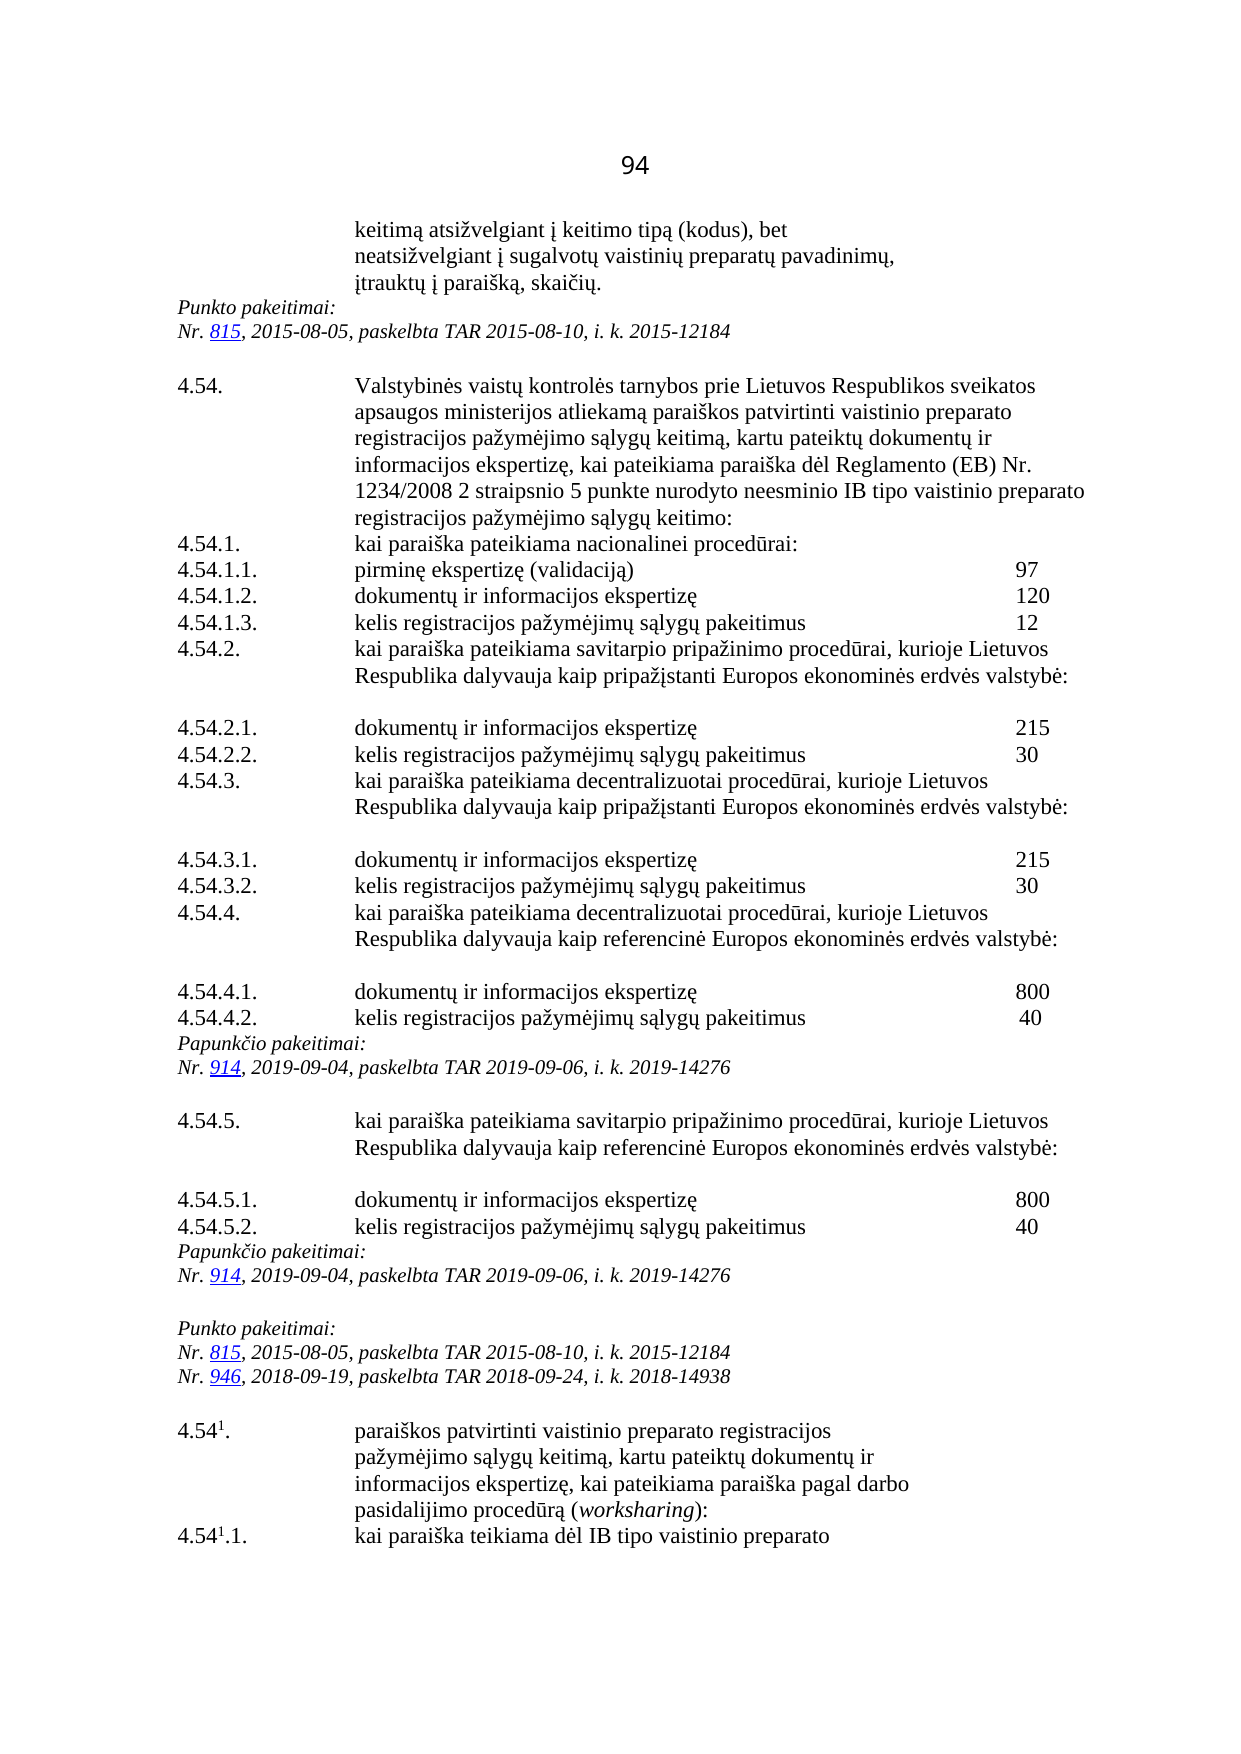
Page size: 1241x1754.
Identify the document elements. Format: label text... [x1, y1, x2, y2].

text 4.54.3.1. dokumentų ir informacijos ekspertizę 215 [177, 846, 1093, 872]
text pasidalijimo procedūrą (worksharing): [354, 1496, 945, 1522]
text 4.54.1. kai paraiška pateikiama nacionalinei procedūrai: [177, 530, 1093, 556]
text 4.541. paraiškos patvirtinti vaistinio preparato registracijos [177, 1417, 945, 1443]
text Papunkčio pakeitimai: [177, 1239, 1093, 1263]
text 4.54.1.1. pirminę ekspertizę (validaciją) 97 [177, 556, 1093, 583]
text 4.54.2. kai paraiška pateikiama savitarpio pripažinimo procedūrai, kurioje Lietuvos Respublika dalyvauja kaip pripažįstanti Europos ekonominės erdvės valstybė: [177, 635, 1093, 714]
text 4.54.5.1. dokumentų ir informacijos ekspertizę 800 [177, 1187, 1093, 1213]
text keitimą atsižvelgiant į keitimo tipą (kodus), bet [354, 216, 945, 242]
text pažymėjimo sąlygų keitimą, kartu pateiktų dokumentų ir [354, 1443, 945, 1470]
text informacijos ekspertizę, kai pateikiama paraiška pagal darbo [354, 1470, 945, 1496]
text 4.541.1. kai paraiška teikiama dėl IB tipo vaistinio preparato [177, 1522, 945, 1549]
text 4.54.4.1. dokumentų ir informacijos ekspertizę 800 [177, 978, 1093, 1004]
text 4.54.3.2. kelis registracijos pažymėjimų sąlygų pakeitimus 30 [177, 872, 1093, 899]
text 4.54.5.2. kelis registracijos pažymėjimų sąlygų pakeitimus 40 [177, 1213, 1093, 1239]
text 4.54.3. kai paraiška pateikiama decentralizuotai procedūrai, kurioje Lietuvos Respublika dalyvauja kaip pripažįstanti Europos ekonominės erdvės valstybė: [177, 767, 1093, 846]
text Nr. 914, 2019-09-04, paskelbta TAR 2019-09-06, i. k. 2019-14276 [177, 1055, 1093, 1079]
text įtrauktų į paraišką, skaičių. [354, 268, 945, 295]
text 4.54.1.2. dokumentų ir informacijos ekspertizę 120 [177, 583, 1093, 609]
text 4.54.4.2. kelis registracijos pažymėjimų sąlygų pakeitimus 40 [177, 1004, 1093, 1031]
text neatsižvelgiant į sugalvotų vaistinių preparatų pavadinimų, [354, 242, 945, 268]
text Punkto pakeitimai: [177, 1316, 1093, 1340]
text Papunkčio pakeitimai: [177, 1031, 1093, 1055]
text 4.54.5. kai paraiška pateikiama savitarpio pripažinimo procedūrai, kurioje Lietuvos Respublika dalyvauja kaip referencinė Europos ekonominės erdvės valstybė: [177, 1107, 1093, 1187]
text Nr. 914, 2019-09-04, paskelbta TAR 2019-09-06, i. k. 2019-14276 [177, 1263, 1093, 1287]
text Punkto pakeitimai: [177, 295, 1093, 319]
text 4.54.1.3. kelis registracijos pažymėjimų sąlygų pakeitimus 12 [177, 609, 1093, 635]
text 4.54.4. kai paraiška pateikiama decentralizuotai procedūrai, kurioje Lietuvos Respublika dalyvauja kaip referencinė Europos ekonominės erdvės valstybė: [177, 899, 1093, 978]
text 4.54.2.1. dokumentų ir informacijos ekspertizę 215 [177, 714, 1093, 741]
text Nr. 815, 2015-08-05, paskelbta TAR 2015-08-10, i. k. 2015-12184 [177, 319, 1093, 343]
text Nr. 946, 2018-09-19, paskelbta TAR 2018-09-24, i. k. 2018-14938 [177, 1364, 1093, 1388]
text 4.54.2.2. kelis registracijos pažymėjimų sąlygų pakeitimus 30 [177, 741, 1093, 767]
text Nr. 815, 2015-08-05, paskelbta TAR 2015-08-10, i. k. 2015-12184 [177, 1340, 1093, 1364]
text 4.54. Valstybinės vaistų kontrolės tarnybos prie Lietuvos Respublikos sveikatos apsaugos ministerijos atliekamą paraiškos patvirtinti vaistinio preparato registracijos pažymėjimo sąlygų keitimą, kartu pateiktų dokumentų ir informacijos ekspertizę, kai pateikiama paraiška dėl Reglamento (EB) Nr. 1234/2008 2 straipsnio 5 punkte nurodyto neesminio IB tipo vaistinio preparato registracijos pažymėjimo sąlygų keitimo: [177, 372, 1093, 530]
